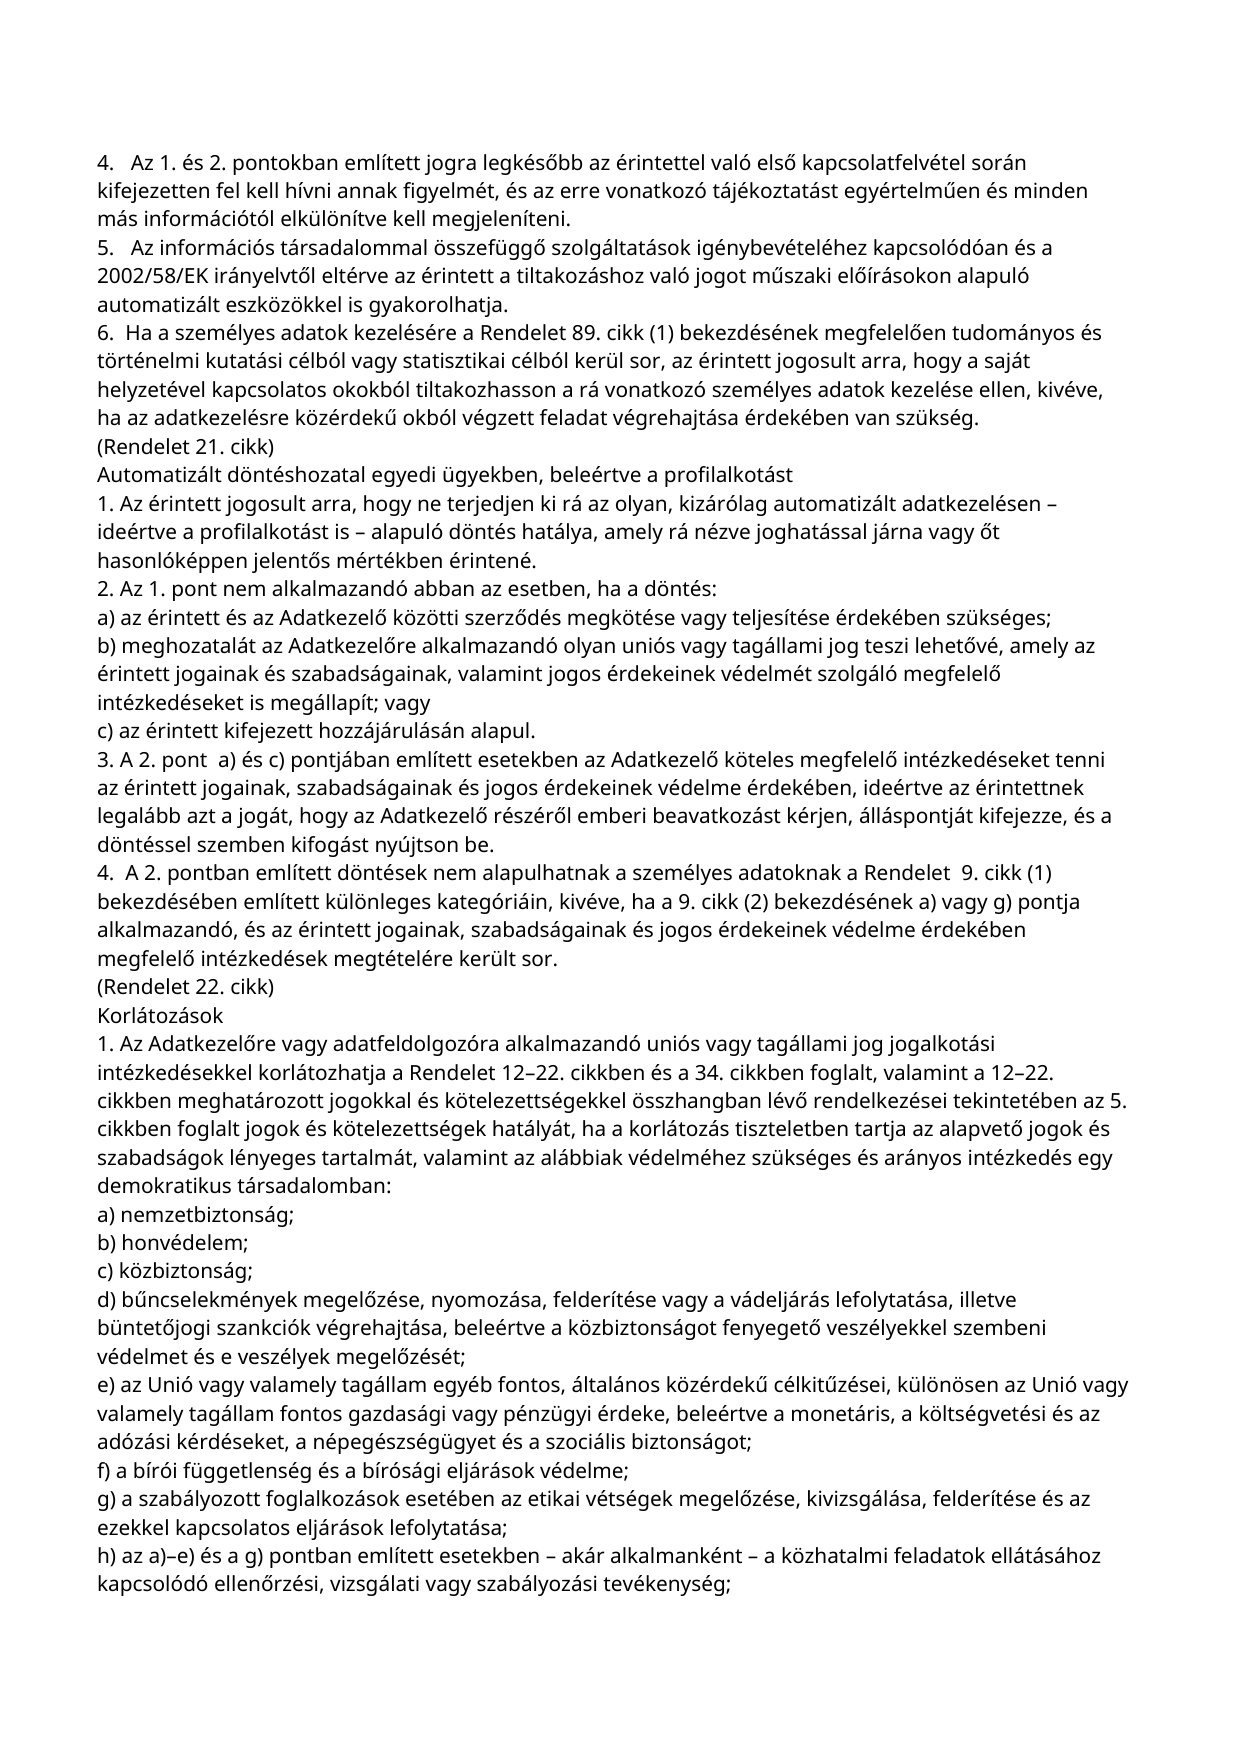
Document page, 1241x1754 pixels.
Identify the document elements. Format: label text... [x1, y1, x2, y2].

text 5. Az információs társadalommal összefüggő szolgáltatások igénybevételéhez kapcsolódóan és a 2002/58/EK irányelvtől eltérve az érintett a tiltakozáshoz való jogot műszaki előírásokon alapuló automatizált eszközökkel is gyakorolhatja. [97, 233, 1130, 318]
text h) az a)–e) és a g) pontban említett esetekben – akár alkalmanként – a közhatalmi feladatok ellátásához kapcsolódó ellenőrzési, vizsgálati vagy szabályozási tevékenység; [97, 1541, 1130, 1598]
text b) meghozatalát az Adatkezelőre alkalmazandó olyan uniós vagy tagállami jog teszi lehetővé, amely az érintett jogainak és szabadságainak, valamint jogos érdekeinek védelmét szolgáló megfelelő intézkedéseket is megállapít; vagy [97, 631, 1130, 716]
text f) a bírói függetlenség és a bírósági eljárások védelme; [97, 1456, 1130, 1484]
text d) bűncselekmények megelőzése, nyomozása, felderítése vagy a vádeljárás lefolytatása, illetve büntetőjogi szankciók végrehajtása, beleértve a közbiztonságot fenyegető veszélyekkel szembeni védelmet és e veszélyek megelőzését; [97, 1285, 1130, 1370]
text 3. A 2. pont a) és c) pontjában említett esetekben az Adatkezelő köteles megfelelő intézkedéseket tenni az érintett jogainak, szabadságainak és jogos érdekeinek védelme érdekében, ideértve az érintettnek legalább azt a jogát, hogy az Adatkezelő részéről emberi beavatkozást kérjen, álláspontját kifejezze, és a döntéssel szemben kifogást nyújtson be. [97, 745, 1130, 858]
text 4. Az 1. és 2. pontokban említett jogra legkésőbb az érintettel való első kapcsolatfelvétel során kifejezetten fel kell hívni annak figyelmét, és az erre vonatkozó tájékoztatást egyértelműen és minden más információtól elkülönítve kell megjeleníteni. [97, 148, 1130, 233]
text Korlátozások [97, 1001, 1130, 1029]
text a) nemzetbiztonság; [97, 1200, 1130, 1228]
text 1. Az Adatkezelőre vagy adatfeldolgozóra alkalmazandó uniós vagy tagállami jog jogalkotási intézkedésekkel korlátozhatja a Rendelet 12–22. cikkben és a 34. cikkben foglalt, valamint a 12–22. cikkben meghatározott jogokkal és kötelezettségekkel összhangban lévő rendelkezései tekintetében az 5. cikkben foglalt jogok és kötelezettségek hatályát, ha a korlátozás tiszteletben tartja az alapvető jogok és szabadságok lényeges tartalmát, valamint az alábbiak védelméhez szükséges és arányos intézkedés egy demokratikus társadalomban: [97, 1029, 1130, 1200]
text g) a szabályozott foglalkozások esetében az etikai vétségek megelőzése, kivizsgálása, felderítése és az ezekkel kapcsolatos eljárások lefolytatása; [97, 1484, 1130, 1541]
text e) az Unió vagy valamely tagállam egyéb fontos, általános közérdekű célkitűzései, különösen az Unió vagy valamely tagállam fontos gazdasági vagy pénzügyi érdeke, beleértve a monetáris, a költségvetési és az adózási kérdéseket, a népegészségügyet és a szociális biztonságot; [97, 1370, 1130, 1456]
text 4. A 2. pontban említett döntések nem alapulhatnak a személyes adatoknak a Rendelet 9. cikk (1) bekezdésében említett különleges kategóriáin, kivéve, ha a 9. cikk (2) bekezdésének a) vagy g) pontja alkalmazandó, és az érintett jogainak, szabadságainak és jogos érdekeinek védelme érdekében megfelelő intézkedések megtételére került sor. [97, 858, 1130, 972]
text b) honvédelem; [97, 1228, 1130, 1257]
text c) közbiztonság; [97, 1257, 1130, 1285]
text 1. Az érintett jogosult arra, hogy ne terjedjen ki rá az olyan, kizárólag automatizált adatkezelésen – ideértve a profilalkotást is – alapuló döntés hatálya, amely rá nézve joghatással járna vagy őt hasonlóképpen jelentős mértékben érintené. [97, 489, 1130, 574]
text Automatizált döntéshozatal egyedi ügyekben, beleértve a profilalkotást [97, 460, 1130, 489]
text c) az érintett kifejezett hozzájárulásán alapul. [97, 716, 1130, 745]
text (Rendelet 22. cikk) [97, 972, 1130, 1001]
text 2. Az 1. pont nem alkalmazandó abban az esetben, ha a döntés: [97, 574, 1130, 603]
text a) az érintett és az Adatkezelő közötti szerződés megkötése vagy teljesítése érdekében szükséges; [97, 603, 1130, 631]
text 6. Ha a személyes adatok kezelésére a Rendelet 89. cikk (1) bekezdésének megfelelően tudományos és történelmi kutatási célból vagy statisztikai célból kerül sor, az érintett jogosult arra, hogy a saját helyzetével kapcsolatos okokból tiltakozhasson a rá vonatkozó személyes adatok kezelése ellen, kivéve, ha az adatkezelésre közérdekű okból végzett feladat végrehajtása érdekében van szükség. [97, 318, 1130, 432]
text (Rendelet 21. cikk) [97, 432, 1130, 460]
